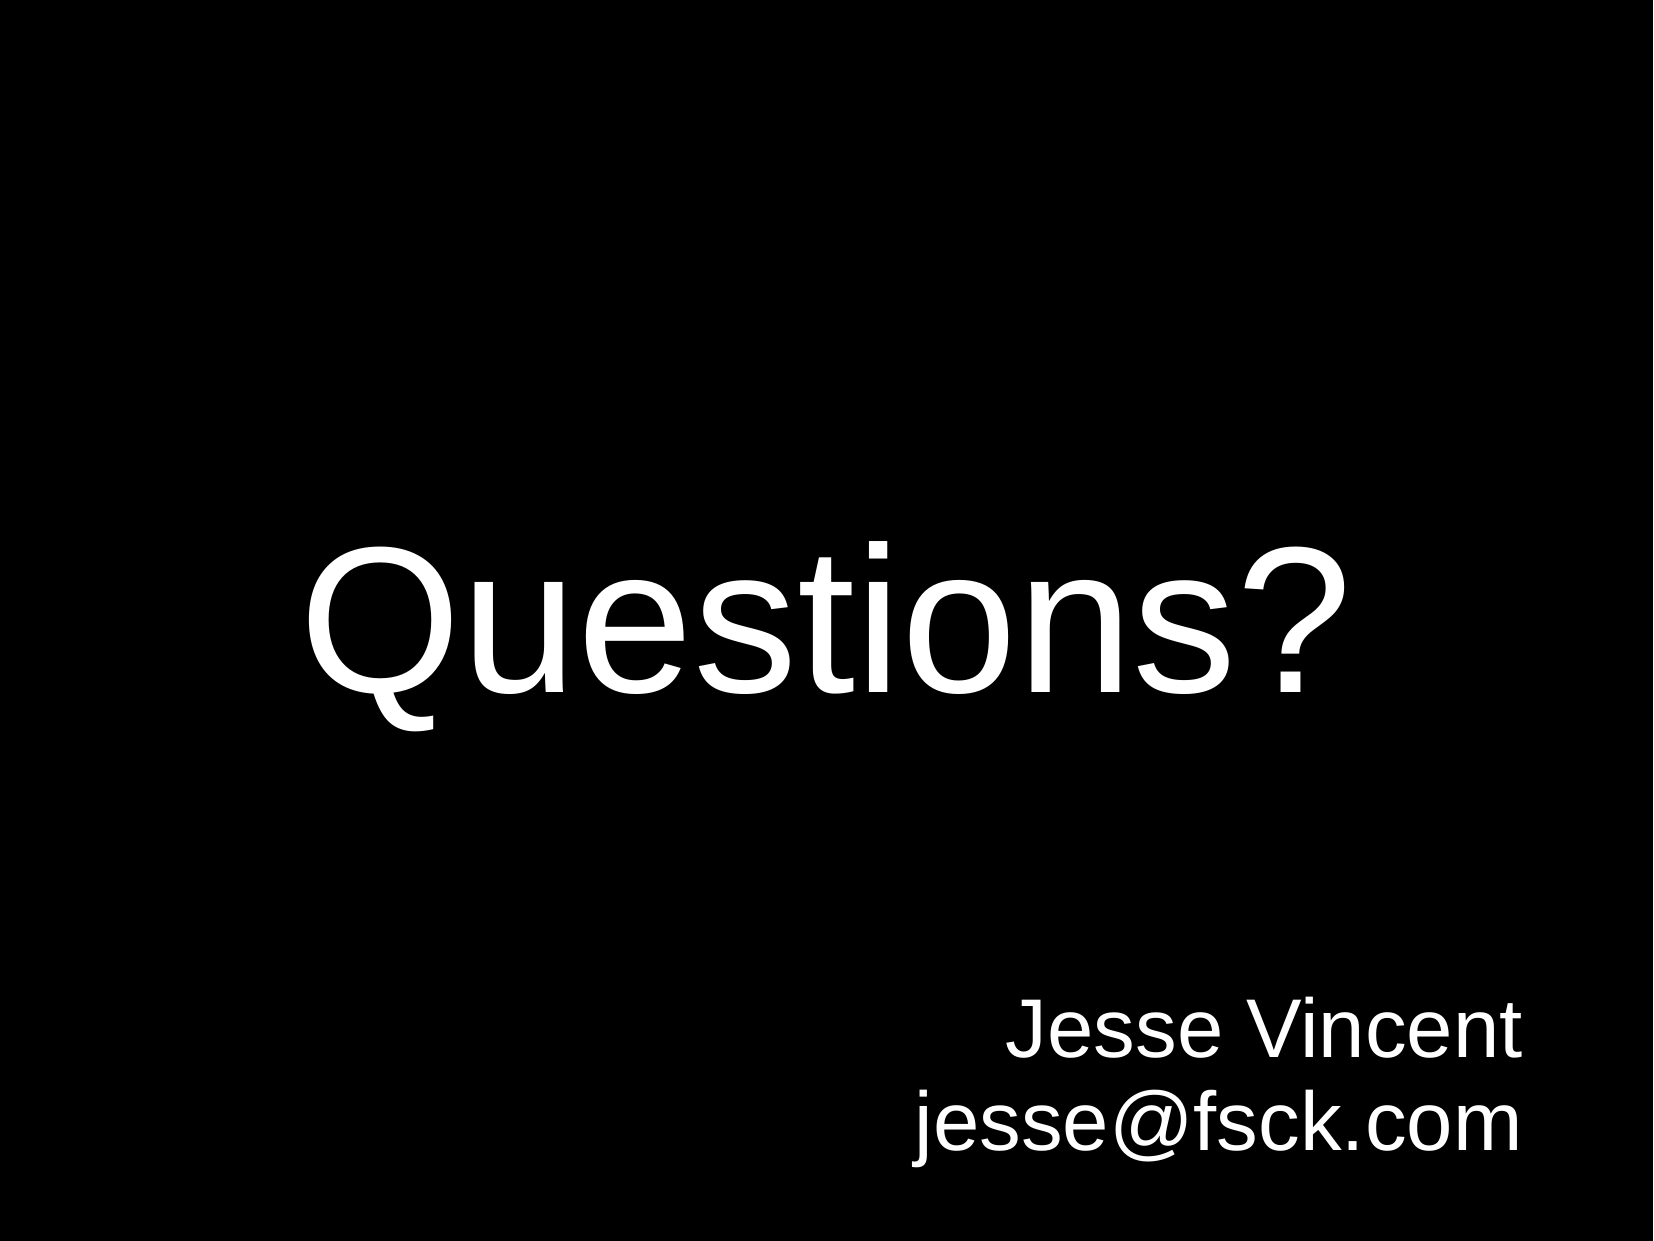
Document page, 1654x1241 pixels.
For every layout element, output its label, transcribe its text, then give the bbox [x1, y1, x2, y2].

title Questions? [82, 101, 1571, 1140]
text_box Jesse Vincent jesse@fsck.com [150, 975, 1538, 1176]
